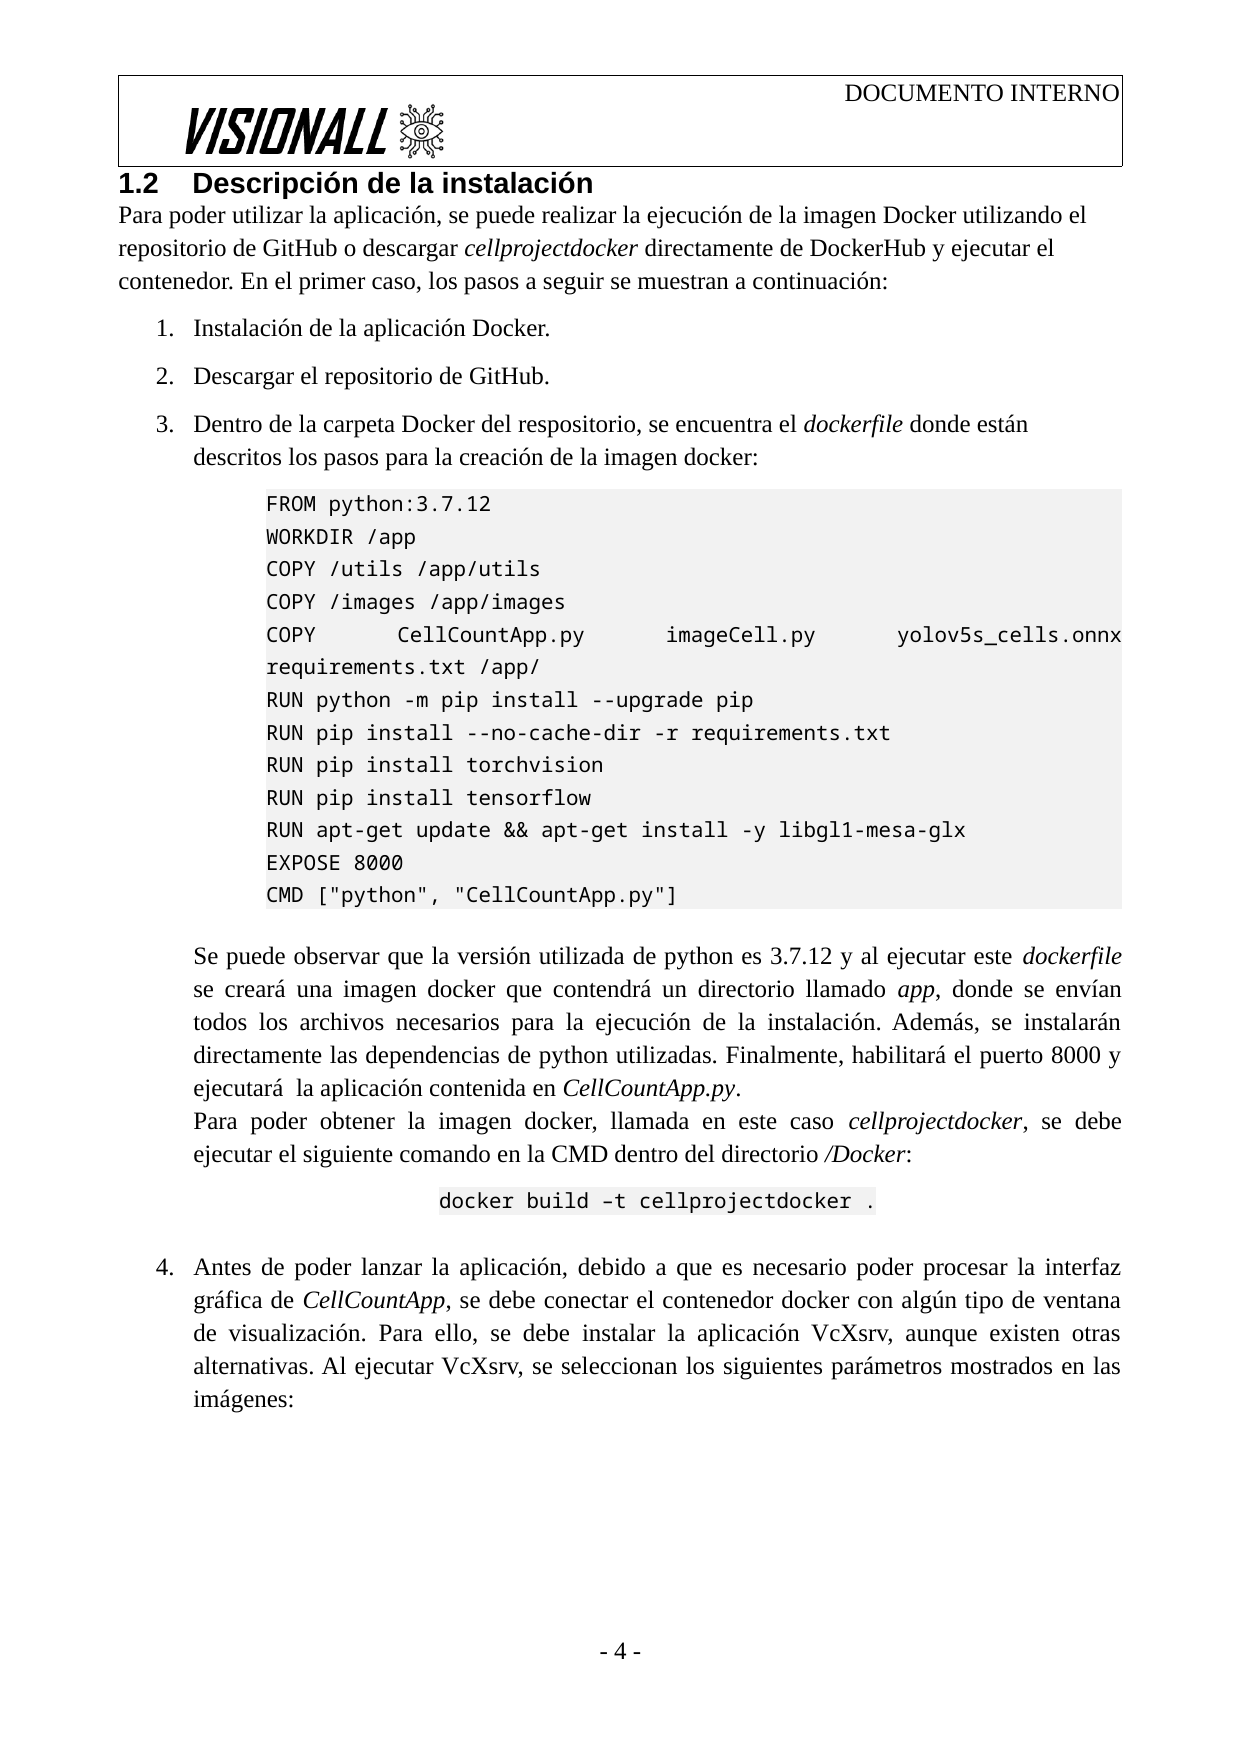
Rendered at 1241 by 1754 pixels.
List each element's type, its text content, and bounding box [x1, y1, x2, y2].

text RUN python -m pip install --upgrade pip [266, 685, 1122, 713]
text WORKDIR /app [266, 522, 1122, 550]
list Descargar el repositorio de GitHub. [156, 361, 1122, 390]
text COPY CellCountApp.py imageCell.py yolov5s_cells.onnx requirements.txt /app/ [266, 620, 1122, 681]
text FROM python:3.7.12 [266, 489, 1122, 518]
text EXPOSE 8000 [266, 848, 1122, 876]
text COPY /utils /app/utils [266, 554, 1122, 583]
text Para poder obtener la imagen docker, llamada en este caso cellprojectdocker, se debe ejecutar el siguiente comando en la CMD dentro del directorio /Docker: [193, 1106, 1122, 1168]
text RUN apt-get update && apt-get install -y libgl1-mesa-glx [266, 815, 1122, 844]
list Instalación de la aplicación Docker. [156, 313, 1122, 342]
text Para poder utilizar la aplicación, se puede realizar la ejecución de la imagen Docker utilizando el repositorio de GitHub o descargar cellprojectdocker directamente de DockerHub y ejecutar el contenedor. En el primer caso, los pasos a seguir se muestran a continuación: [118, 200, 1122, 295]
text RUN pip install --no-cache-dir -r requirements.txt [266, 718, 1122, 746]
text CMD ["python", "CellCountApp.py"] [266, 881, 1122, 909]
text RUN pip install torchvision [266, 750, 1122, 779]
text Se puede observar que la versión utilizada de python es 3.7.12 y al ejecutar este dockerfile se creará una imagen docker que contendrá un directorio llamado app, donde se envían todos los archivos necesarios para la ejecución de la instalación. Además, se instalarán directamente las dependencias de python utilizadas. Finalmente, habilitará el puerto 8000 y ejecutará la aplicación contenida en CellCountApp.py. [193, 941, 1122, 1102]
text COPY /images /app/images [266, 587, 1122, 616]
list Antes de poder lanzar la aplicación, debido a que es necesario poder procesar la interfaz gráfica de CellCountApp, se debe conectar el contenedor docker con algún tipo de ventana de visualización. Para ello, se debe instalar la aplicación VcXsrv, aunque existen otras alternativas. Al ejecutar VcXsrv, se seleccionan los siguientes parámetros mostrados en las imágenes: [156, 1252, 1122, 1413]
text docker build –t cellprojectdocker . [193, 1187, 1122, 1215]
text RUN pip install tensorflow [266, 783, 1122, 811]
subtitle Descripción de la instalación [118, 167, 1122, 200]
list Dentro de la carpeta Docker del respositorio, se encuentra el dockerfile donde están descritos los pasos para la creación de la imagen docker: [156, 409, 1122, 471]
